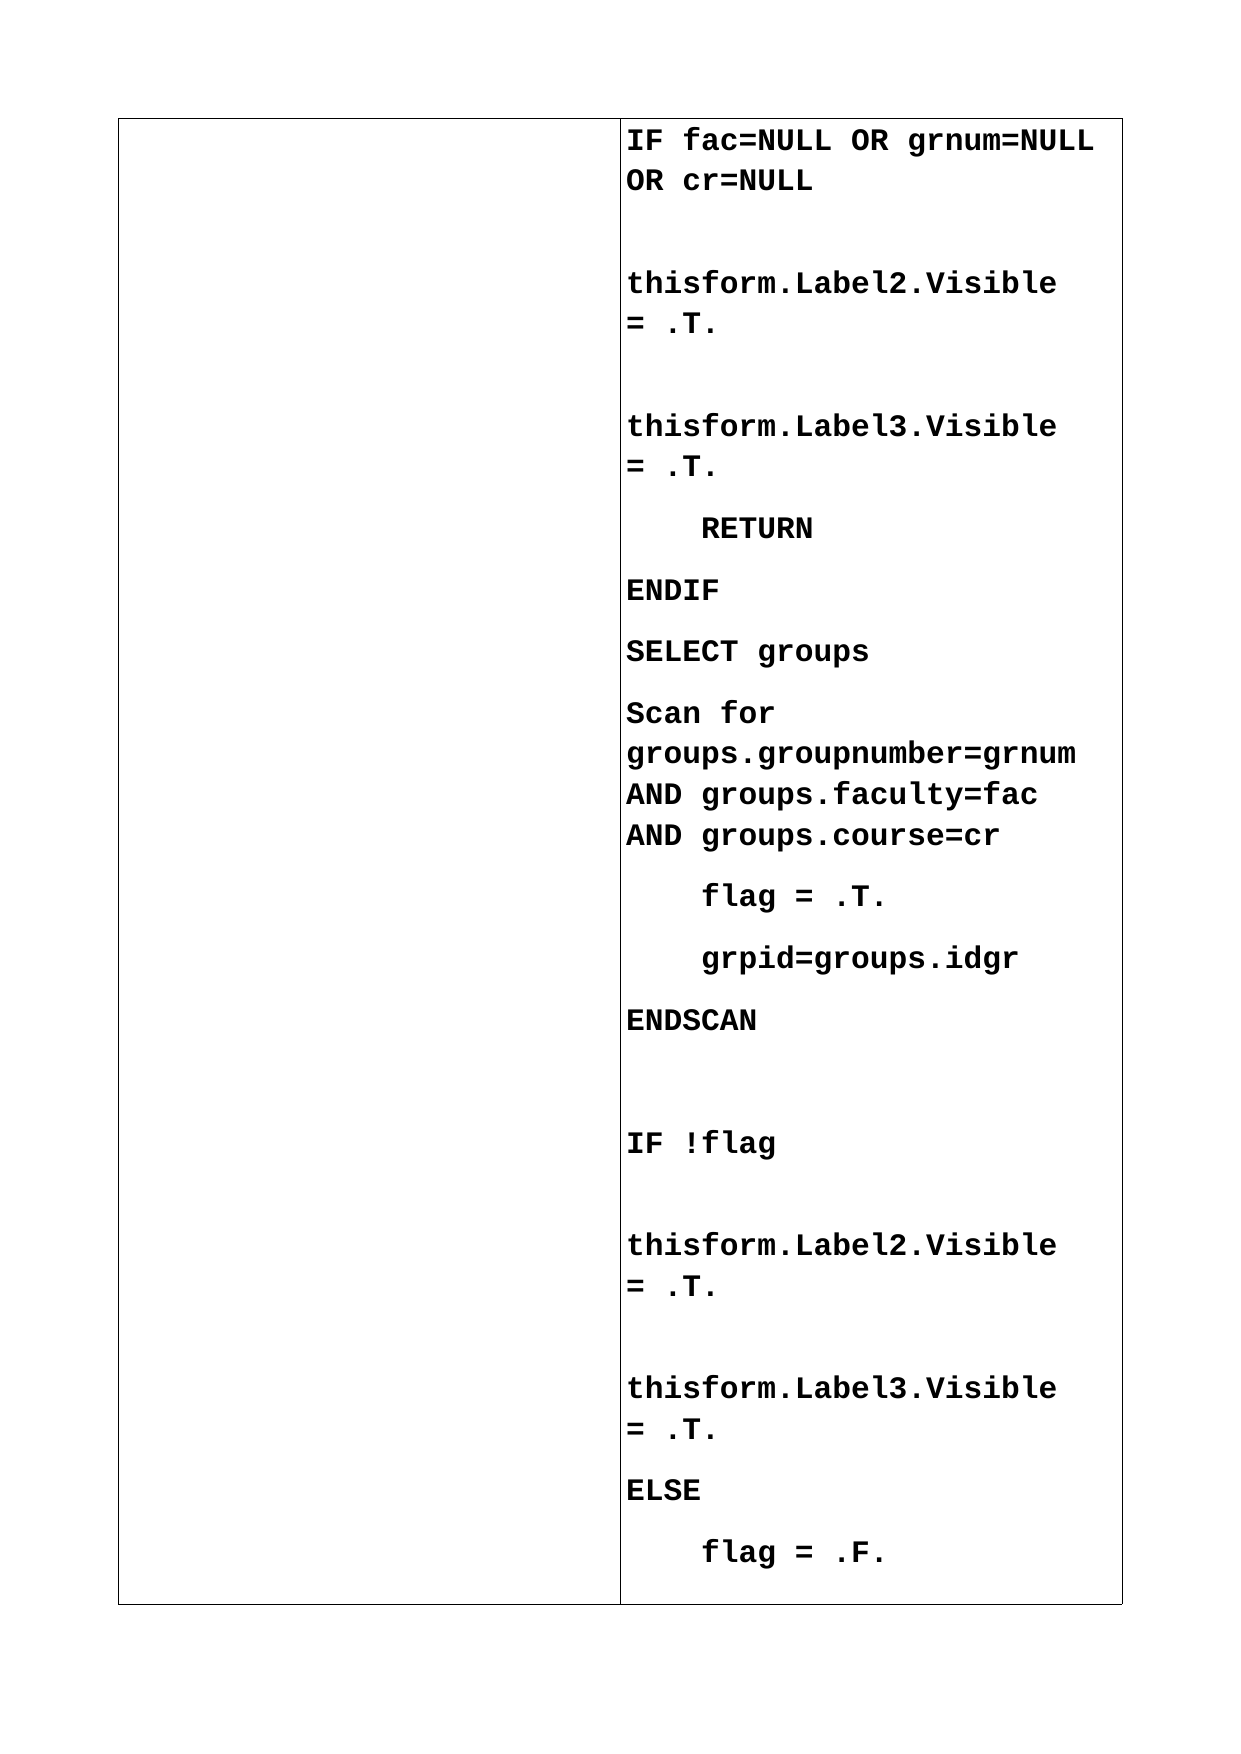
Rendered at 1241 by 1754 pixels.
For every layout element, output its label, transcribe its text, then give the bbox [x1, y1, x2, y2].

table_header [119, 119, 620, 1603]
table_header IF fac=NULL OR grnum=NULL OR cr=NULL thisform.Label2.Visible = .T. thisform.Label3.Visible = .T. RETURN ENDIF SELECT groups Scan for groups.groupnumber=grnum AND groups.faculty=fac AND groups.course=cr flag = .T. grpid=groups.idgr ENDSCAN IF !flag thisform.Label2.Visible = .T. thisform.Label3.Visible = .T. ELSE flag = .F. [621, 119, 1122, 1603]
